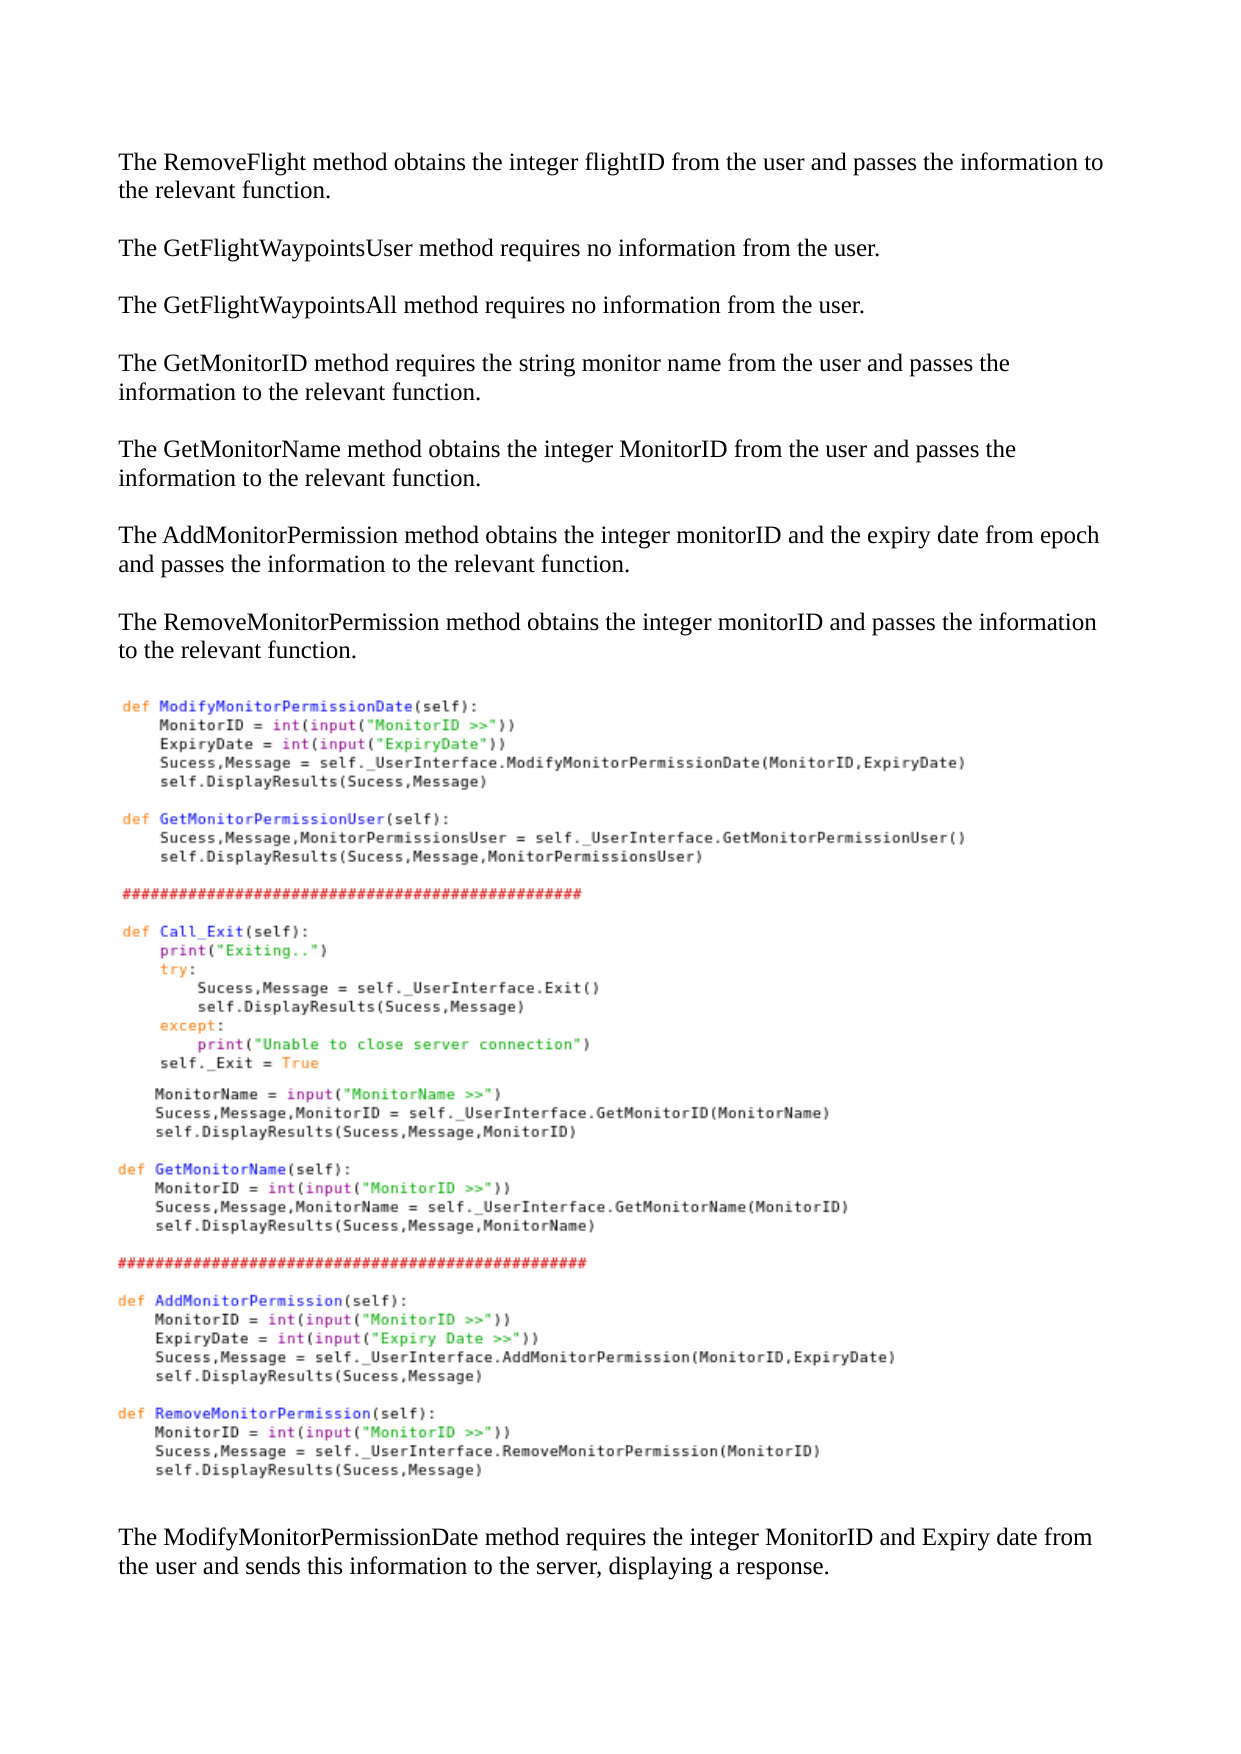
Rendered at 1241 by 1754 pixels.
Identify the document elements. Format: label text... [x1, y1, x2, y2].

text The RemoveMonitorPermission method obtains the integer monitorID and passes the information to the relevant function. [118, 607, 1122, 664]
text The GetFlightWaypointsAll method requires no information from the user. [118, 291, 1122, 319]
text The RemoveFlight method obtains the integer flightID from the user and passes the information to the relevant function. [118, 147, 1122, 204]
text The GetMonitorID method requires the string monitor name from the user and passes the information to the relevant function. [118, 348, 1122, 406]
text The AddMonitorPermission method obtains the integer monitorID and the expiry date from epoch and passes the information to the relevant function. [118, 521, 1122, 578]
text The GetMonitorName method obtains the integer MonitorID from the user and passes the information to the relevant function. [118, 434, 1122, 492]
picture [118, 693, 975, 1494]
text The ModifyMonitorPermissionDate method requires the integer MonitorID and Expiry date from the user and sends this information to the server, displaying a response. [118, 1522, 1122, 1580]
text The GetFlightWaypointsUser method requires no information from the user. [118, 233, 1122, 262]
